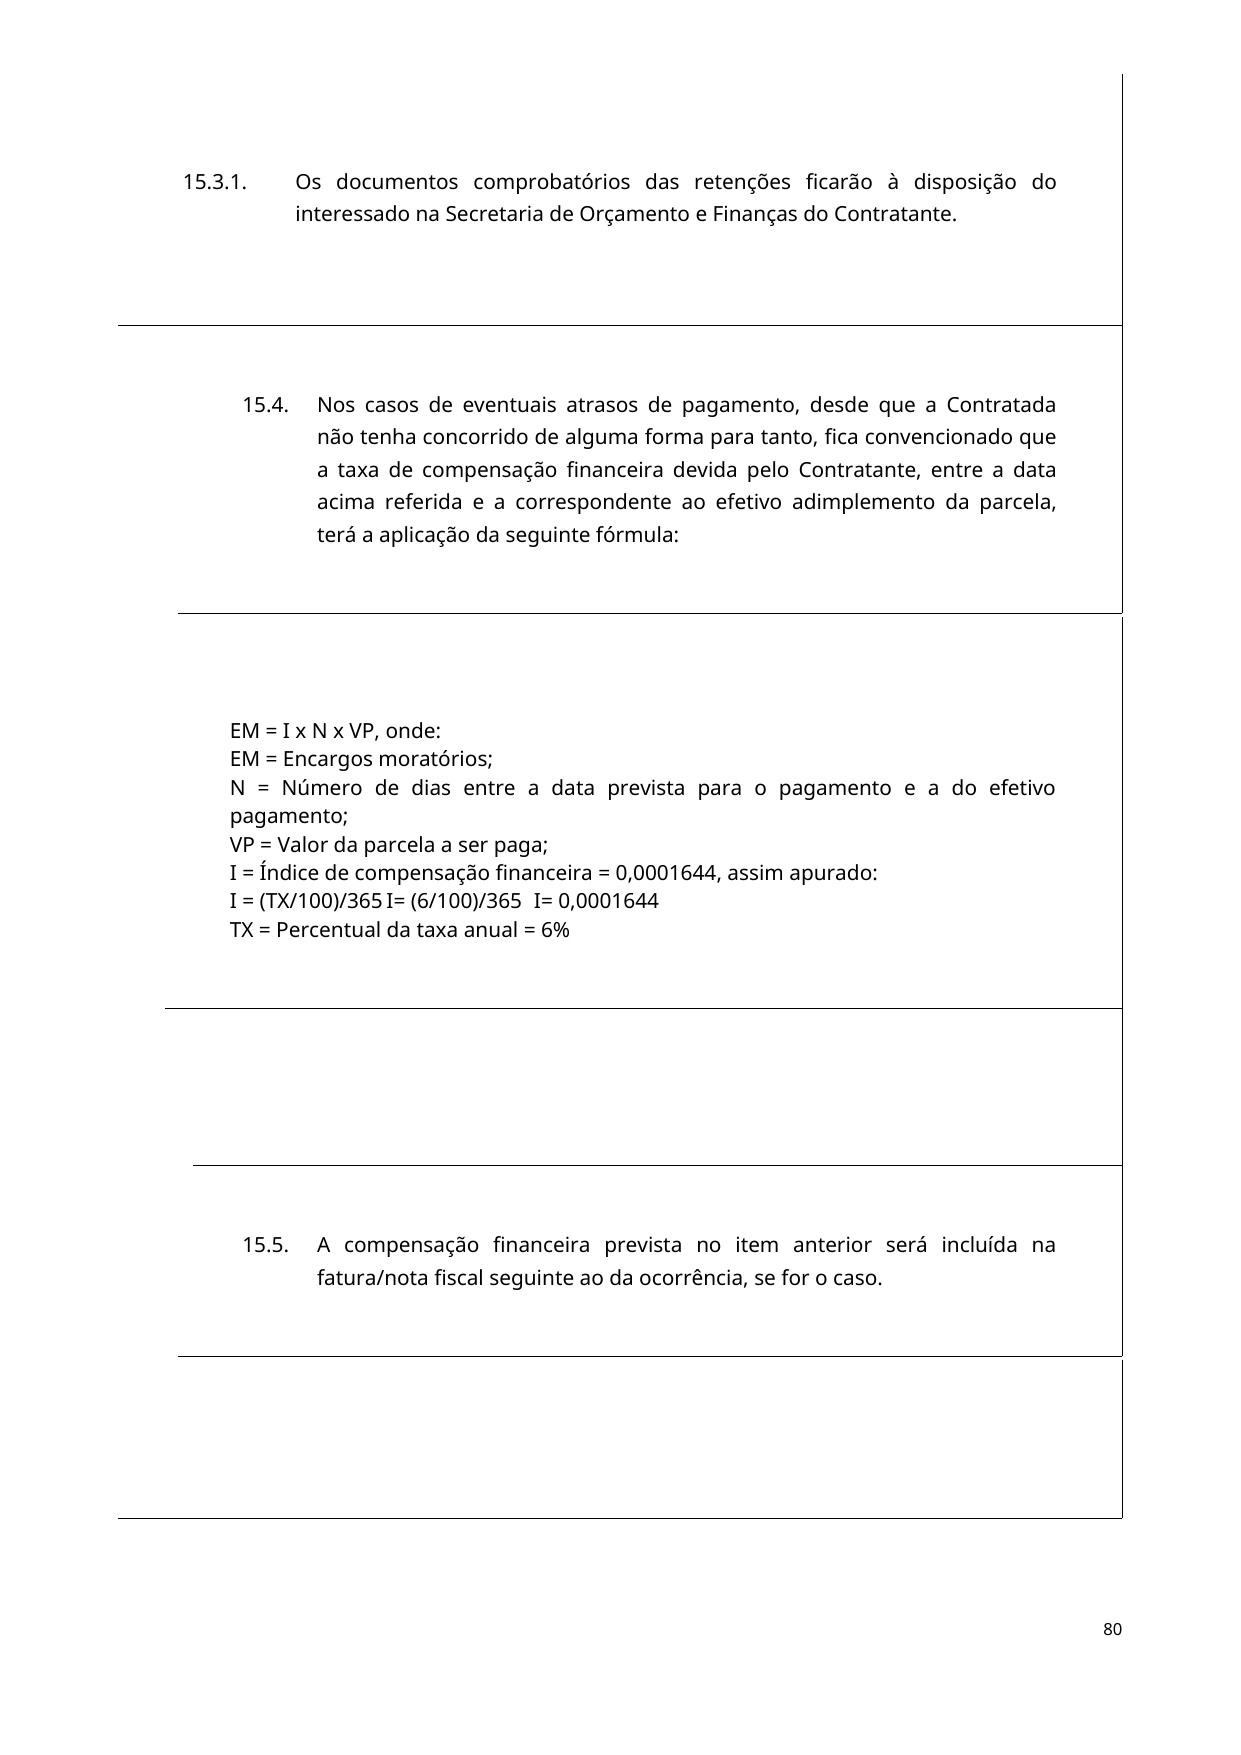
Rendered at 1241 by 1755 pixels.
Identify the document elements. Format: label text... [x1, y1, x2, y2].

text EM = I x N x VP, onde: [165, 716, 1122, 744]
list Nos casos de eventuais atrasos de pagamento, desde que a Contratada não tenha concorrido de alguma forma para tanto, fica convencionado que a taxa de compensação financeira devida pelo Contratante, entre a data acima referida e a correspondente ao efetivo adimplemento da parcela, terá a aplicação da seguinte fórmula: [177, 325, 1122, 613]
text TX = Percentual da taxa anual = 6% [165, 915, 1122, 1008]
text N = Número de dias entre a data prevista para o pagamento e a do efetivo pagamento; [165, 773, 1122, 830]
text I = (TX/100)/365 I= (6/100)/365 I= 0,0001644 [165, 887, 1122, 915]
text I = Índice de compensação financeira = 0,0001644, assim apurado: [165, 858, 1122, 887]
text VP = Valor da parcela a ser paga; [165, 830, 1122, 858]
text EM = Encargos moratórios; [165, 744, 1122, 773]
list Os documentos comprobatórios das retenções ficarão à disposição do interessado na Secretaria de Orçamento e Finanças do Contratante. [118, 167, 1122, 228]
list A compensação financeira prevista no item anterior será incluída na fatura/nota fiscal seguinte ao da ocorrência, se for o caso. [177, 1166, 1122, 1356]
